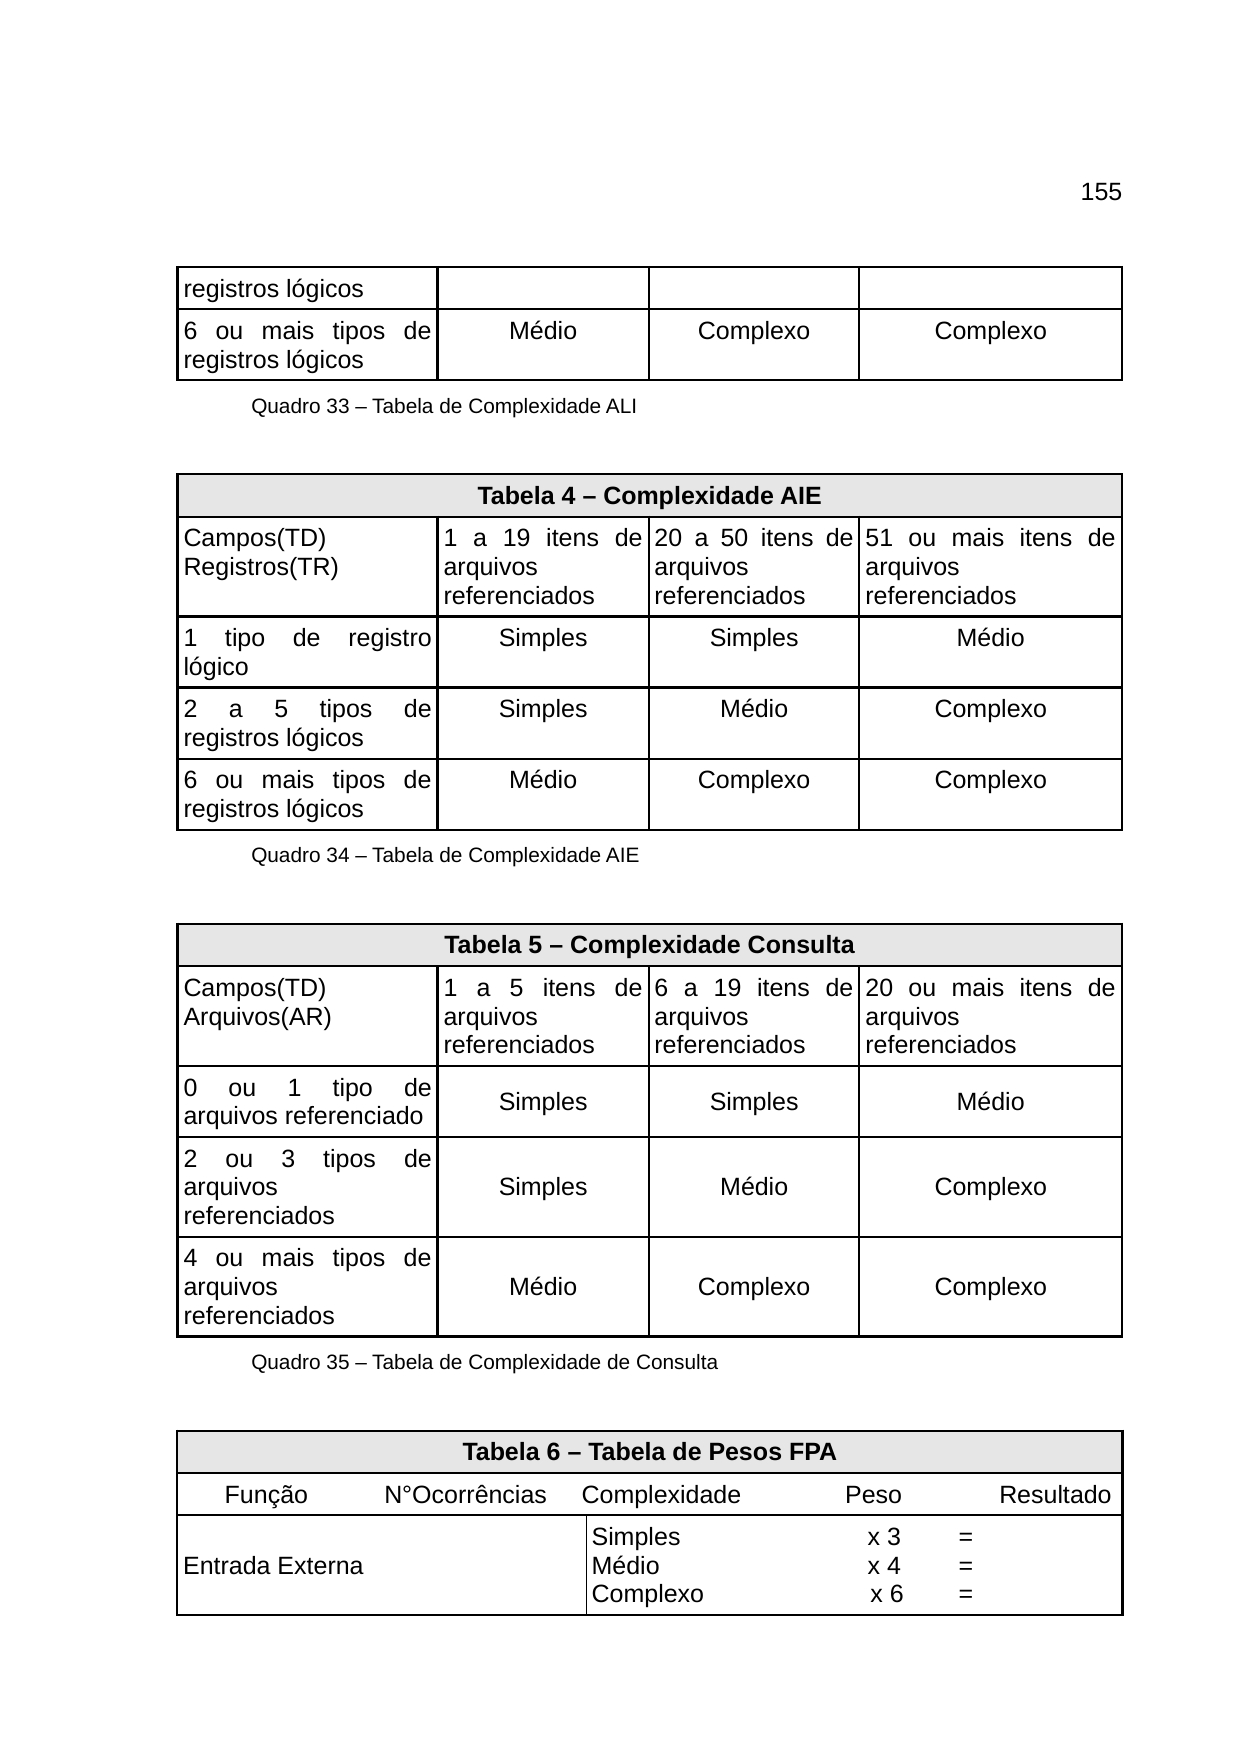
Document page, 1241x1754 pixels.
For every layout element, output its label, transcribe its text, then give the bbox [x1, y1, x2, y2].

table_cell Complexo [860, 310, 1121, 379]
text Quadro 35 – Tabela de Complexidade de Consulta [177, 1350, 1122, 1374]
table_cell 51 ou mais itens de arquivos referenciados [860, 518, 1121, 615]
table_cell Simples [439, 689, 648, 757]
table_cell Simples [439, 1067, 648, 1136]
table_cell Simples [650, 618, 858, 686]
table_cell Campos(TD) Registros(TR) [179, 518, 436, 615]
table_cell Complexo [860, 1138, 1121, 1236]
table_cell Simples [650, 1067, 858, 1136]
text Quadro 33 – Tabela de Complexidade ALI [177, 394, 1122, 418]
table_cell [650, 268, 858, 308]
table_cell 4 ou mais tipos de arquivos referenciados [179, 1238, 436, 1335]
table_cell 1 tipo de registro lógico [179, 618, 436, 686]
table_cell 1 a 5 itens de arquivos referenciados [439, 967, 648, 1065]
table_cell Complexo [650, 1238, 858, 1335]
table_cell Complexo [860, 689, 1121, 757]
table_cell Complexo [650, 310, 858, 379]
table_cell = = = [953, 1516, 1121, 1614]
table_cell registros lógicos [179, 268, 436, 308]
table_cell 6 ou mais tipos de registros lógicos [179, 310, 436, 379]
table_cell Função N°Ocorrências Complexidade Peso Resultado [178, 1474, 1121, 1514]
table_cell Médio [439, 310, 648, 379]
table_cell 6 ou mais tipos de registros lógicos [179, 760, 436, 828]
table_cell [439, 268, 648, 308]
table_cell Médio [439, 760, 648, 828]
table_header Tabela 5 – Complexidade Consulta [179, 925, 1121, 965]
table_cell Médio [860, 618, 1121, 686]
table_cell Entrada Externa [178, 1516, 586, 1614]
table_cell Complexo [860, 1238, 1121, 1335]
table_cell 20 a 50 itens de arquivos referenciados [650, 518, 858, 615]
table_header Tabela 4 – Complexidade AIE [179, 475, 1121, 516]
text Quadro 34 – Tabela de Complexidade AIE [177, 843, 1122, 867]
table_cell 20 ou mais itens de arquivos referenciados [860, 967, 1121, 1065]
table_cell Médio [439, 1238, 648, 1335]
table_cell 0 ou 1 tipo de arquivos referenciado [179, 1067, 436, 1136]
table_cell Médio [860, 1067, 1121, 1136]
table_cell 2 ou 3 tipos de arquivos referenciados [179, 1138, 436, 1236]
table_cell Campos(TD) Arquivos(AR) [179, 967, 436, 1065]
table_cell Complexo [650, 760, 858, 828]
table_cell 2 a 5 tipos de registros lógicos [179, 689, 436, 757]
table_cell 1 a 19 itens de arquivos referenciados [439, 518, 648, 615]
table_cell Complexo [860, 760, 1121, 828]
table_cell Médio [650, 1138, 858, 1236]
table_cell Simples [439, 618, 648, 686]
table_header Tabela 6 – Tabela de Pesos FPA [178, 1432, 1121, 1472]
table_cell Médio [650, 689, 858, 757]
table_cell Simples [439, 1138, 648, 1236]
table_cell [860, 268, 1121, 308]
table_cell 6 a 19 itens de arquivos referenciados [650, 967, 858, 1065]
table_cell Simples x 3 Médio x 4 Complexo x 6 [587, 1516, 953, 1614]
